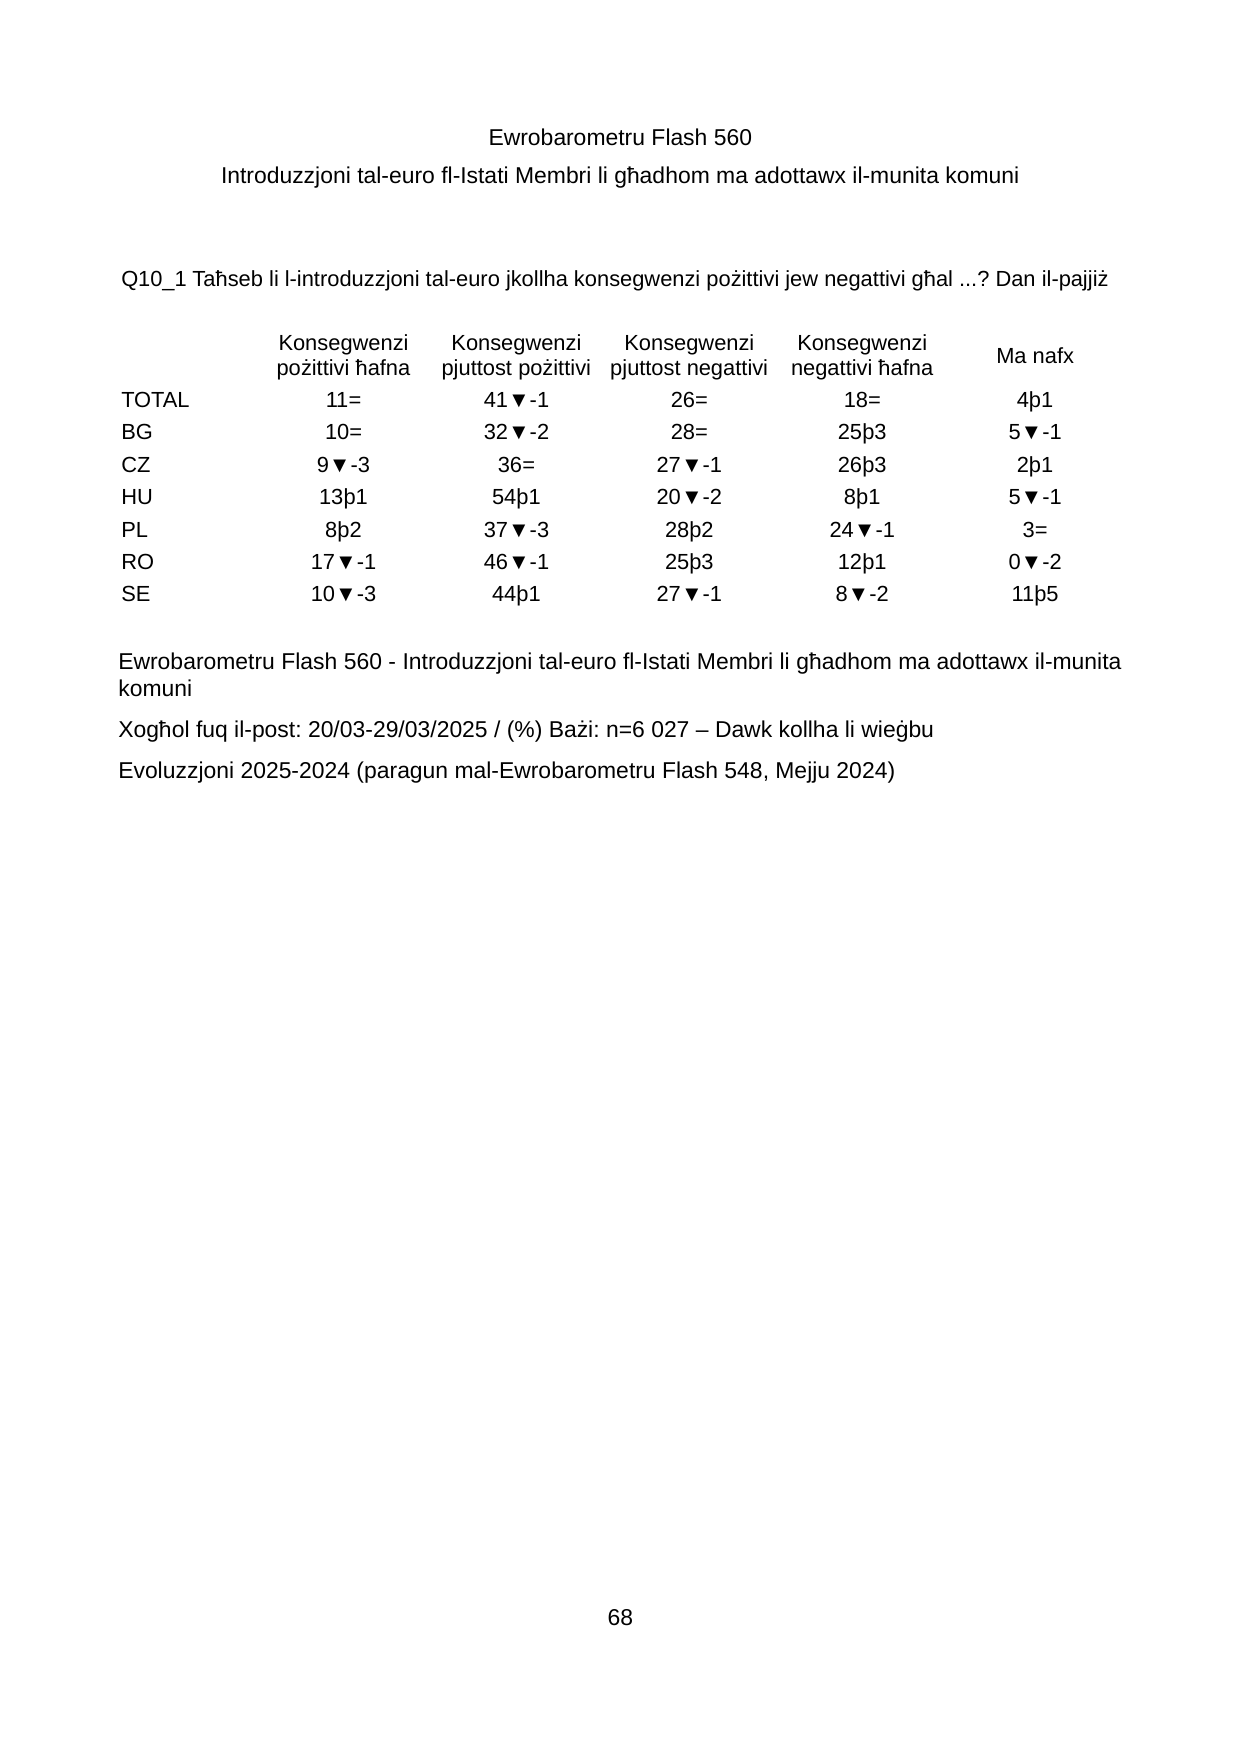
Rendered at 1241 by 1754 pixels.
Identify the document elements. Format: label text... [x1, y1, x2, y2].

table_cell 12þ1 [776, 545, 948, 578]
table_cell 8þ2 [257, 513, 430, 545]
table_cell 8þ1 [776, 481, 948, 513]
table_cell Konsegwenzi negattivi ħafna [776, 327, 948, 383]
table_cell 11= [257, 383, 430, 416]
table_cell TOTAL [118, 383, 257, 416]
table_header Q10_1 Taħseb li l-introduzzjoni tal-euro jkollha konsegwenzi pożittivi jew negattivi għal ...? Dan il-pajjiż [118, 262, 1121, 295]
table_cell 10▼-3 [257, 578, 430, 610]
table_cell 13þ1 [257, 481, 430, 513]
table_cell 37▼-3 [430, 513, 603, 545]
table_cell [603, 295, 776, 327]
table_cell 5▼-1 [949, 416, 1121, 448]
table_cell Konsegwenzi pożittivi ħafna [257, 327, 430, 383]
table_cell SE [118, 578, 257, 610]
table_cell 17▼-1 [257, 545, 430, 578]
table_cell 54þ1 [430, 481, 603, 513]
table_cell 10= [257, 416, 430, 448]
table_cell [257, 295, 430, 327]
table_cell [118, 327, 257, 383]
table_cell [118, 295, 257, 327]
table_cell 0▼-2 [949, 545, 1121, 578]
table_cell 27▼-1 [603, 448, 776, 481]
text Xogħol fuq il-post: 20/03-29/03/2025 / (%) Bażi: n=6 027 – Dawk kollha li wieġbu [118, 716, 1122, 742]
table_cell 25þ3 [603, 545, 776, 578]
table_cell 25þ3 [776, 416, 948, 448]
table_cell 44þ1 [430, 578, 603, 610]
table_cell 5▼-1 [949, 481, 1121, 513]
table_cell 3= [949, 513, 1121, 545]
table_cell 26þ3 [776, 448, 948, 481]
table_cell 32▼-2 [430, 416, 603, 448]
table_cell 28= [603, 416, 776, 448]
table_cell 18= [776, 383, 948, 416]
table_cell BG [118, 416, 257, 448]
table_cell Konsegwenzi pjuttost pożittivi [430, 327, 603, 383]
table_cell 11þ5 [949, 578, 1121, 610]
table_cell 46▼-1 [430, 545, 603, 578]
table_cell 27▼-1 [603, 578, 776, 610]
table_cell 2þ1 [949, 448, 1121, 481]
table_cell [430, 295, 603, 327]
table_cell CZ [118, 448, 257, 481]
table_cell 28þ2 [603, 513, 776, 545]
table_cell [776, 295, 948, 327]
table_cell PL [118, 513, 257, 545]
table_cell [949, 295, 1121, 327]
text Ewrobarometru Flash 560 - Introduzzjoni tal-euro fl-Istati Membri li għadhom ma adottawx il-munita komuni [118, 648, 1122, 701]
table_cell RO [118, 545, 257, 578]
table_cell 9▼-3 [257, 448, 430, 481]
table_cell 20▼-2 [603, 481, 776, 513]
table_cell Ma nafx [949, 327, 1121, 383]
table_cell Konsegwenzi pjuttost negattivi [603, 327, 776, 383]
table_cell 36= [430, 448, 603, 481]
table_cell 41▼-1 [430, 383, 603, 416]
table_cell 26= [603, 383, 776, 416]
table_cell 8▼-2 [776, 578, 948, 610]
table_cell 4þ1 [949, 383, 1121, 416]
text Evoluzzjoni 2025-2024 (paragun mal-Ewrobarometru Flash 548, Mejju 2024) [118, 757, 1122, 783]
table_cell 24▼-1 [776, 513, 948, 545]
table_cell HU [118, 481, 257, 513]
